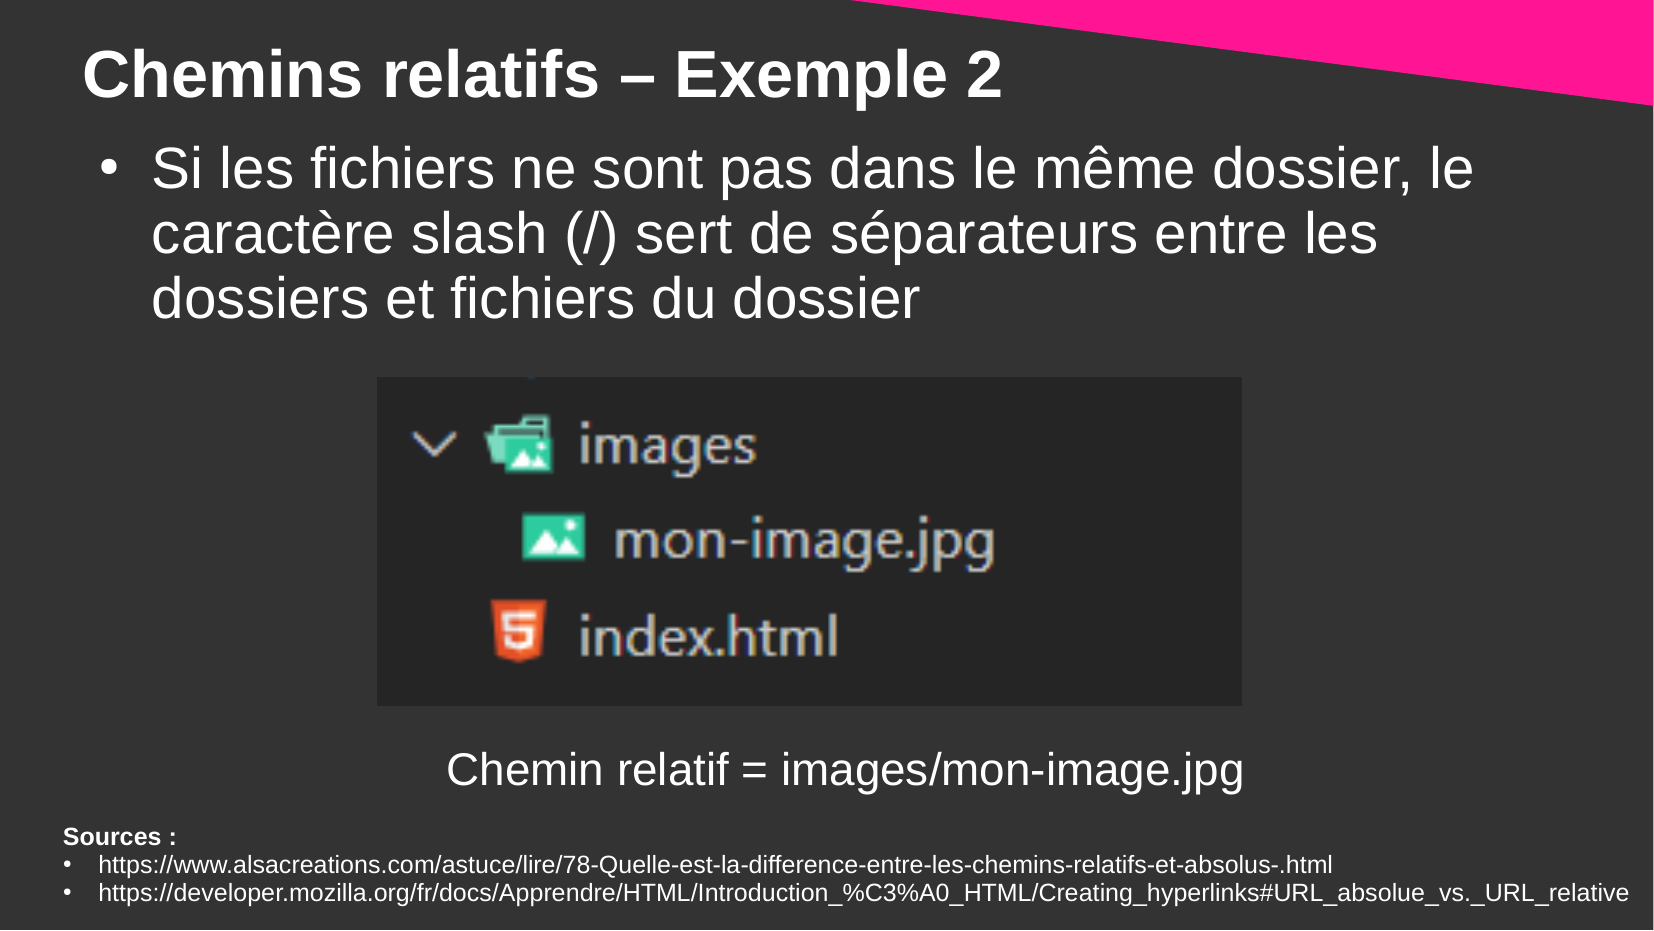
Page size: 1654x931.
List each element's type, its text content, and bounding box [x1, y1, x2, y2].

text_box [850, 0, 1654, 106]
title Chemins relatifs – Exemple 2 [82, 37, 1134, 122]
picture [377, 377, 1242, 706]
text_box Sources : https://www.alsacreations.com/astuce/lire/78-Quelle-est-la-difference-entre-les-chemins-relatifs-et-absolus-.html https://developer.mozilla.org/fr/docs/Apprendre/HTML/Introduction_%C3%A0_HTML/Creating_hyperlinks#URL_absolue_vs._URL_relative [48, 815, 1654, 915]
list Si les fichiers ne sont pas dans le même dossier, le caractère slash (/) sert de séparateurs entre les dossiers et fichiers du dossier [80, 135, 1607, 402]
title Chemin relatif = images/mon-image.jpg [271, 744, 1421, 805]
